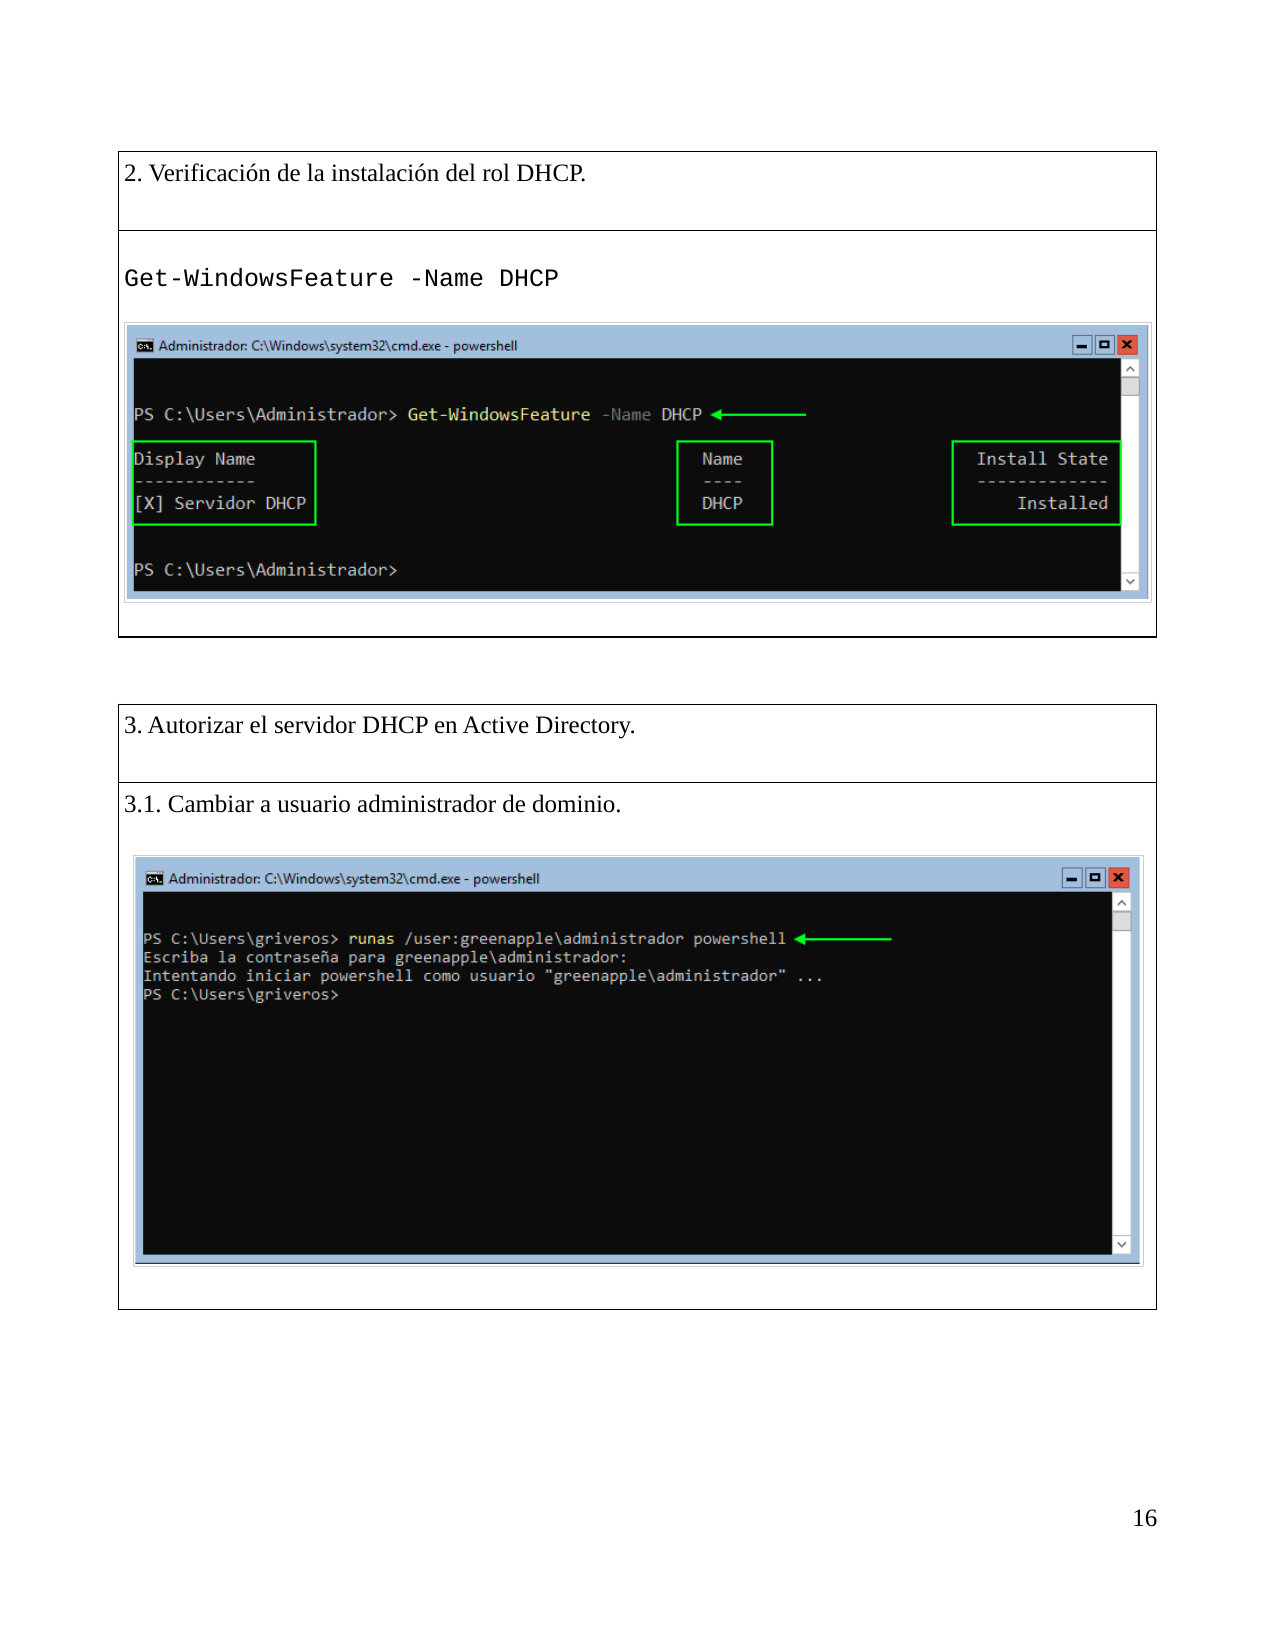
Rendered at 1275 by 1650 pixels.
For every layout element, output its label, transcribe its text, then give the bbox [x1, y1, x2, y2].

table_header 3. Autorizar el servidor DHCP en Active Directory. [119, 705, 1156, 782]
picture [126, 325, 1149, 599]
table_cell Get-WindowsFeature -Name DHCP [119, 231, 1156, 636]
picture [135, 857, 1140, 1264]
table_cell 3.1. Cambiar a usuario administrador de dominio. [119, 783, 1156, 1309]
table_header 2. Verificación de la instalación del rol DHCP. [119, 152, 1156, 230]
